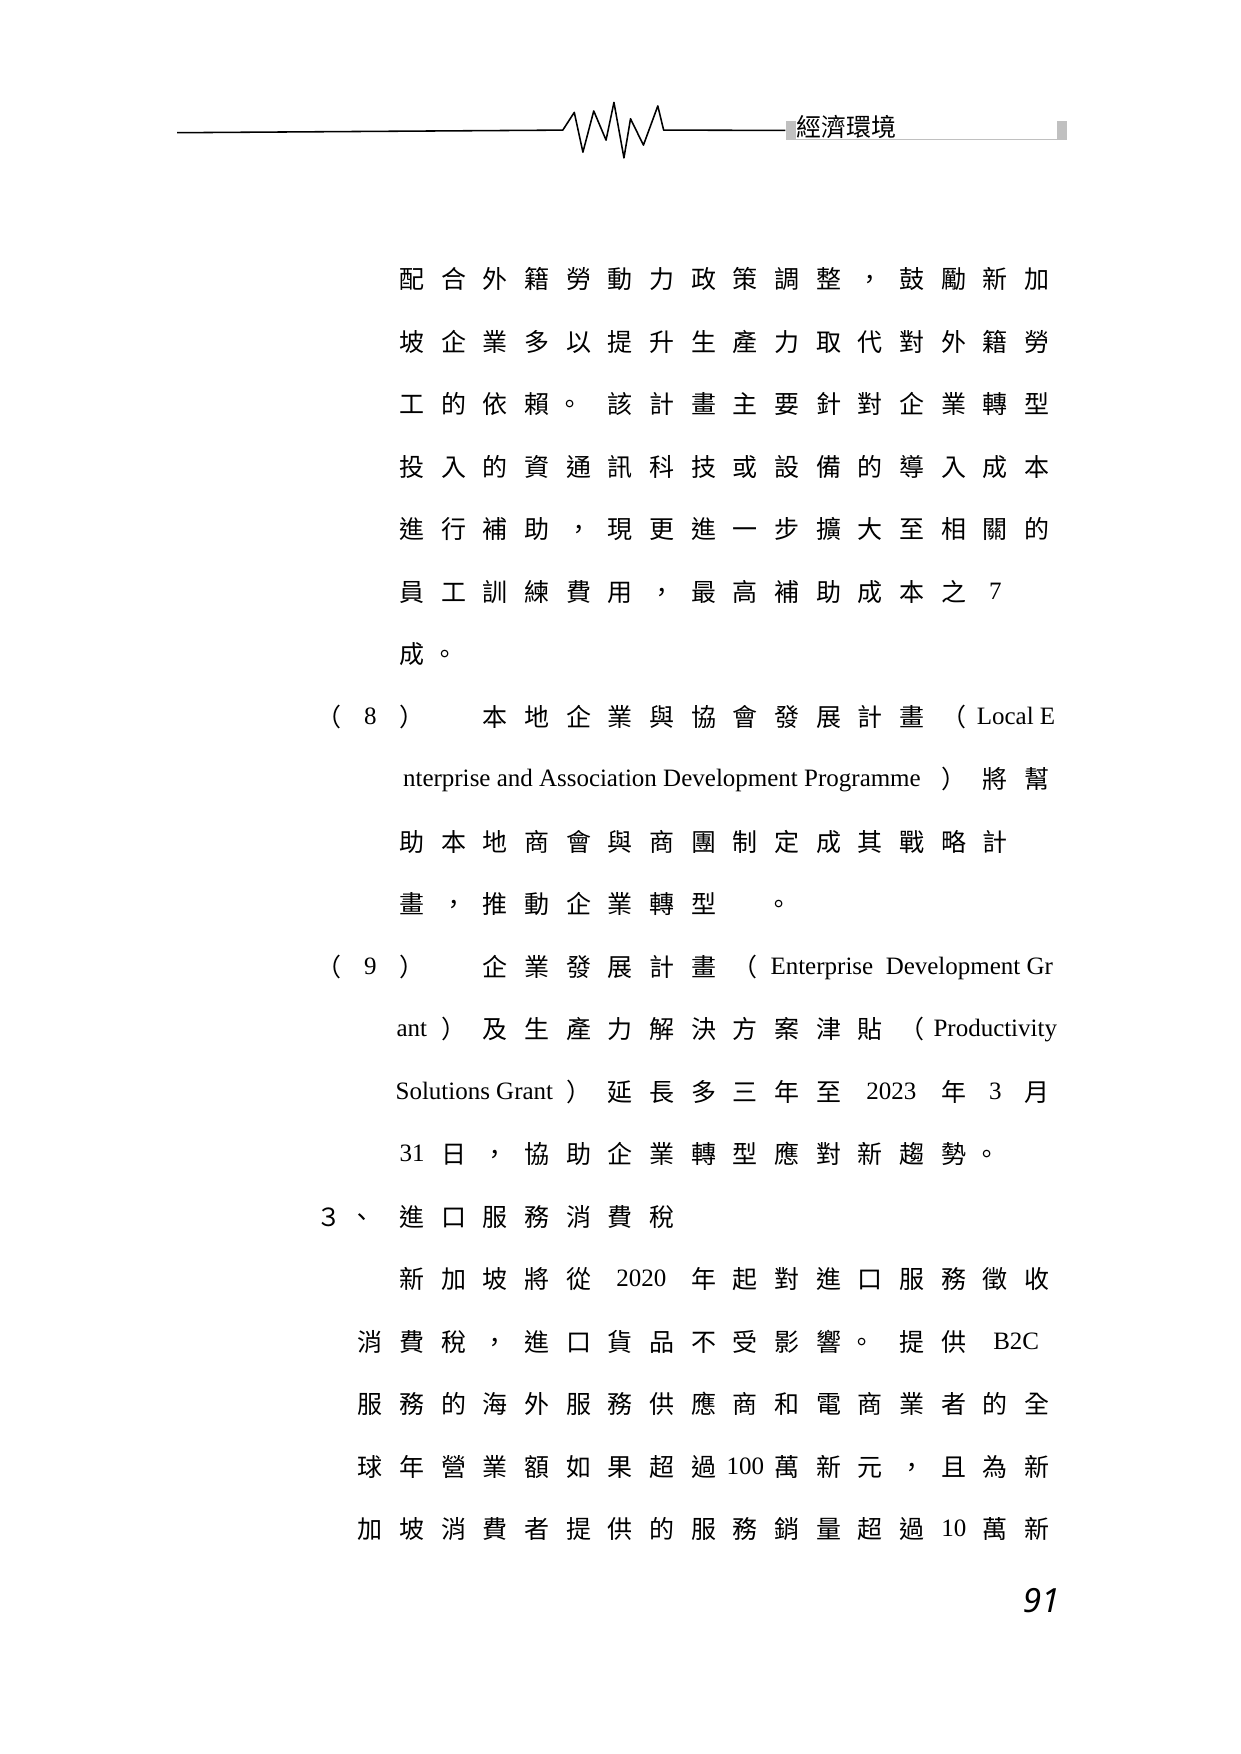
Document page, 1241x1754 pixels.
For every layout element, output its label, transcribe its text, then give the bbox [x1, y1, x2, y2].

text ３、進口服務消費稅 [281, 1174, 1058, 1236]
text 新加坡將從2020年起對進口服務徵收消費稅，進口貨品不受影響。提供B2C服務的海外服務供應商和電商業者的全球年營業額如果超過100萬新元，且為新加坡消費者提供的服務銷量超過10萬新 [330, 1236, 1058, 1549]
text 配合外籍勞動力政策調整，鼓勵新加坡企業多以提升生產力取代對外籍勞工的依賴。該計畫主要針對企業轉型投入的資通訊科技或設備的導入成本進行補助，現更進一步擴大至相關的員工訓練費用，最高補助成本之7成。 [306, 236, 1058, 674]
text （9） 企業發展計畫（Enterprise Development Grant）及生產力解決方案津貼（Productivity Solutions Grant）延長多三年至2023年3月31日，協助企業轉型應對新趨勢。 [306, 924, 1058, 1174]
text （8） 本地企業與協會發展計畫（Local Enterprise and Association Development Programme）將幫助本地商會與商團制定成其戰略計畫，推動企業轉型 。 [306, 674, 1058, 924]
